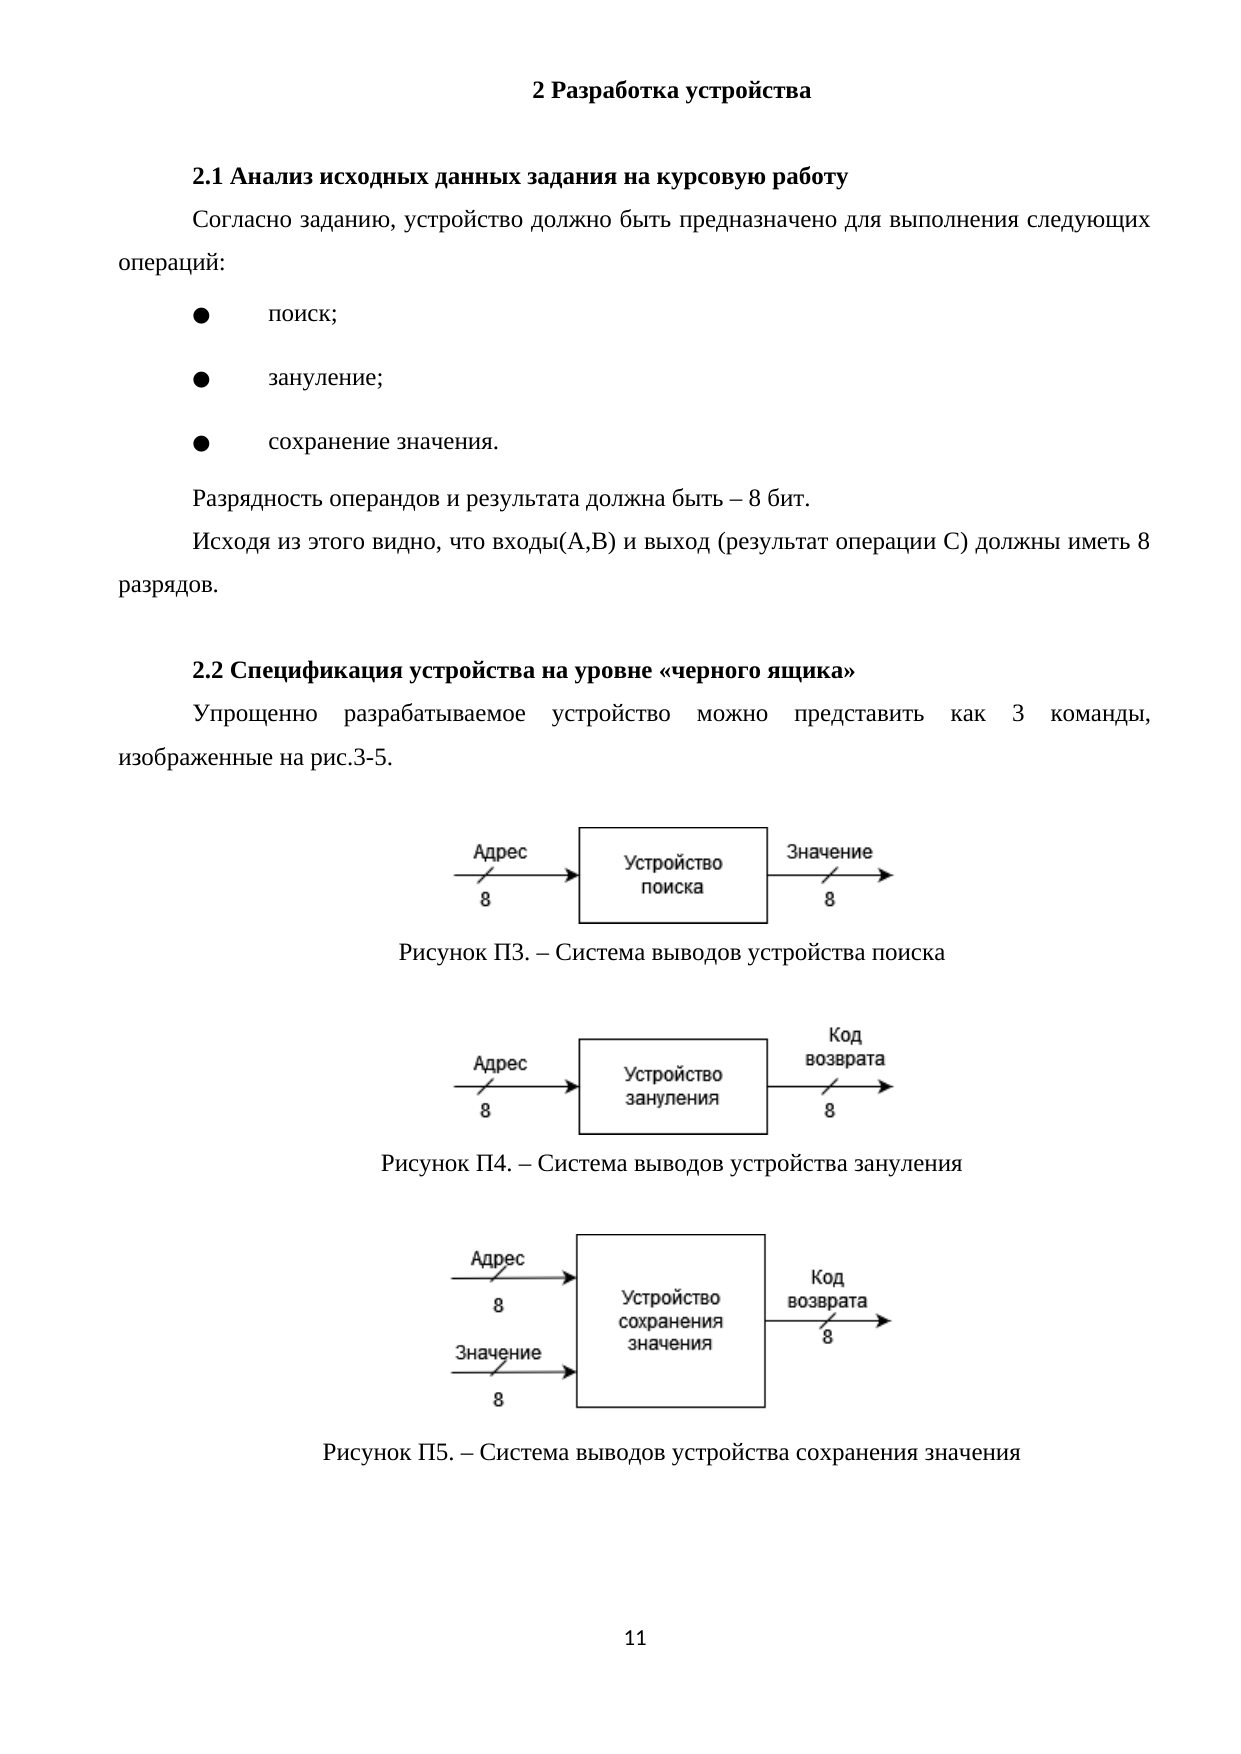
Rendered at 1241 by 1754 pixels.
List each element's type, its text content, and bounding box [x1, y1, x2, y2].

text Упрощенно разрабатываемое устройство можно представить как 3 команды, изображенные на рис.3-5. [118, 698, 1152, 770]
text 2 Разработка устройства [118, 75, 1152, 104]
text Исходя из этого видно, что входы(А,В) и выход (результат операции С) должны иметь 8 разрядов. [118, 526, 1152, 598]
text Рисунок П4. – Система выводов устройства зануления [118, 1148, 1152, 1177]
list сохранение значения. [118, 419, 1152, 461]
text Рисунок П5. – Система выводов устройства сохранения значения [118, 1437, 1152, 1466]
list зануление; [118, 355, 1152, 397]
text 2.2 Спецификация устройства на уровне «черного ящика» [118, 655, 1152, 684]
text Согласно заданию, устройство должно быть предназначено для выполнения следующих операций: [118, 204, 1152, 276]
text 2.1 Анализ исходных данных задания на курсовую работу [118, 161, 1152, 190]
text Разрядность операндов и результата должна быть – 8 бит. [118, 483, 1152, 512]
text Рисунок П3. – Система выводов устройства поиска [118, 937, 1152, 966]
list поиск; [118, 291, 1152, 333]
